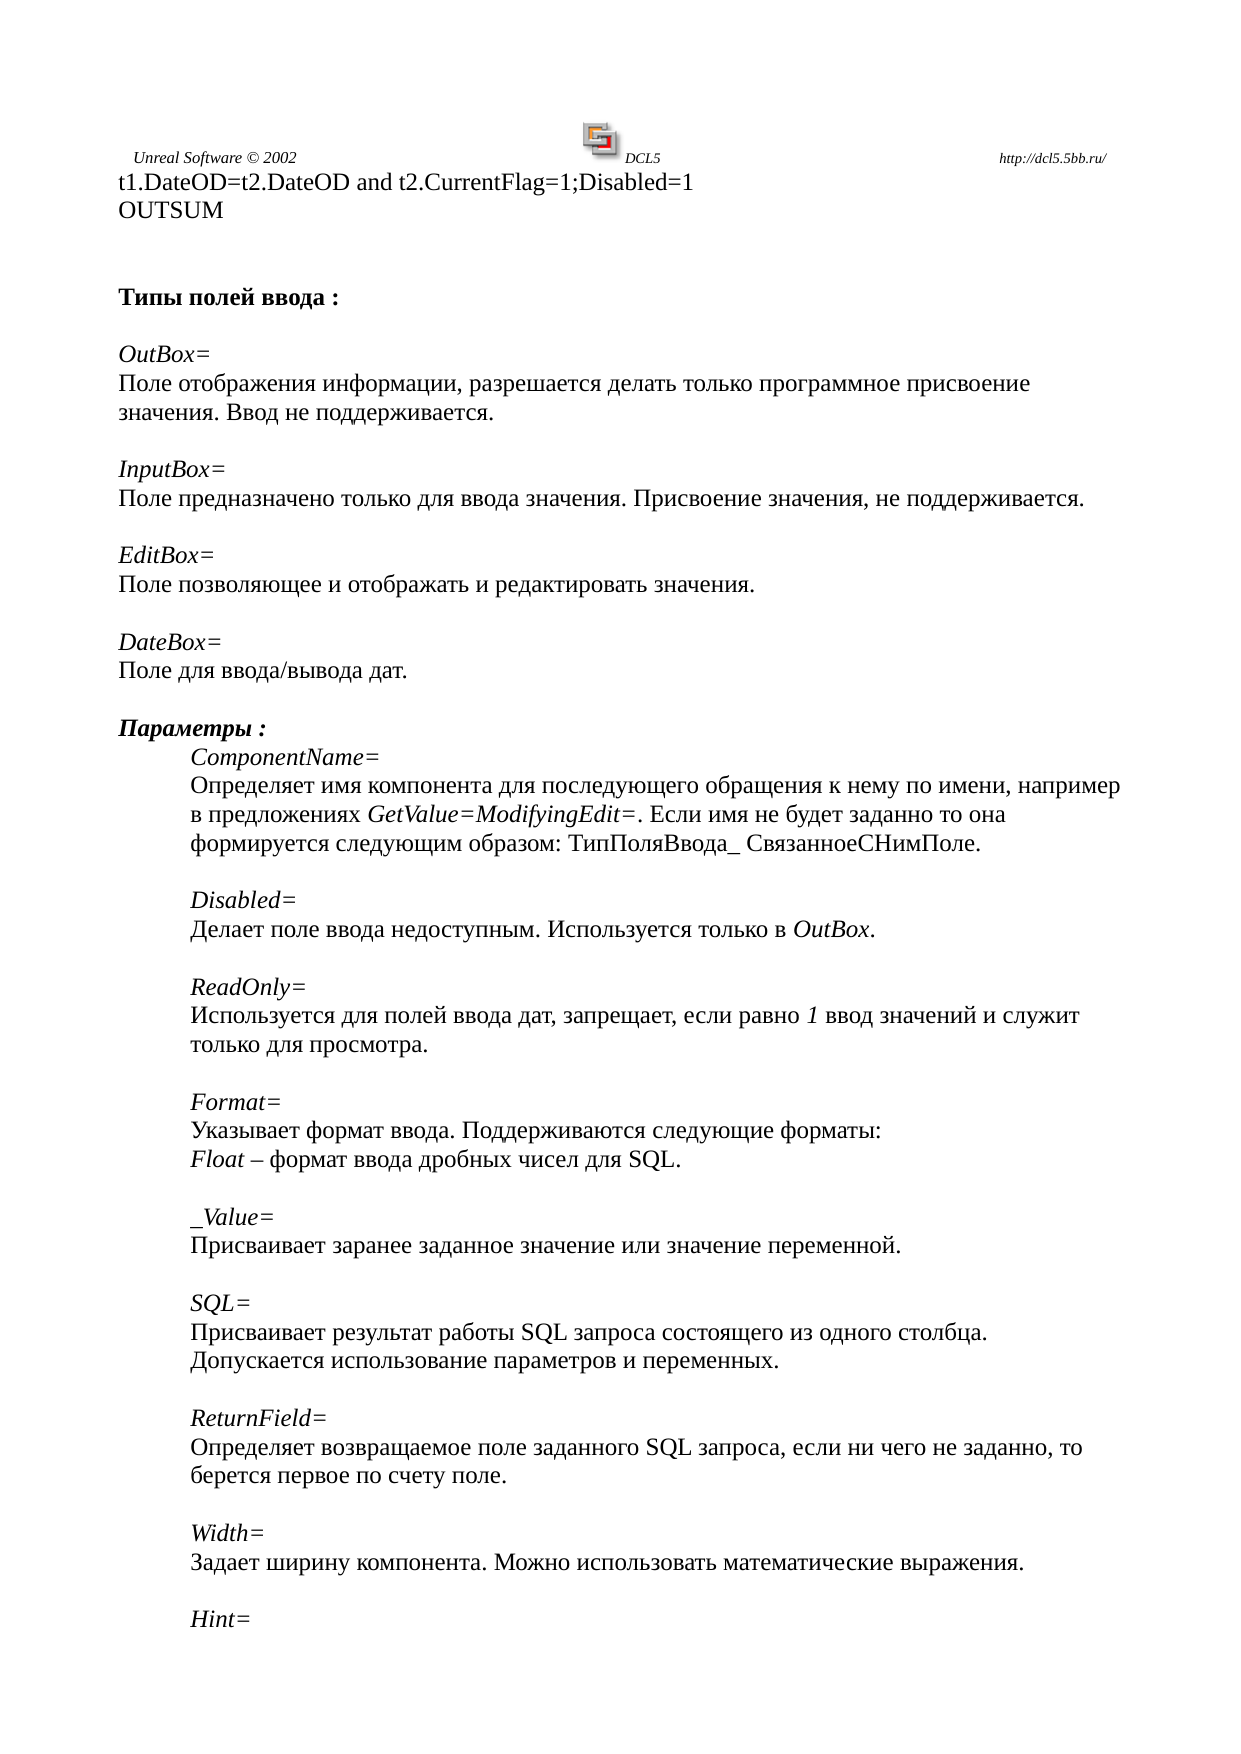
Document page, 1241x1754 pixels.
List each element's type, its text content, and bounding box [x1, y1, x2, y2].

text InputBox= [118, 454, 1122, 483]
text Типы полей ввода : [118, 282, 1122, 310]
text ReturnField= [190, 1403, 1122, 1432]
text EditBox= [118, 540, 1122, 569]
text _Value= [190, 1202, 1122, 1230]
text Поле для ввода/вывода дат. [118, 655, 1122, 684]
text Делает поле ввода недоступным. Используется только в OutBox. [190, 914, 1122, 943]
text ComponentName= [190, 742, 1122, 770]
text Параметры : [118, 713, 1122, 742]
text Присваивает результат работы SQL запроса состоящего из одного столбца. Допускается использование параметров и переменных. [190, 1317, 1122, 1374]
picture [579, 118, 625, 164]
text Используется для полей ввода дат, запрещает, если равно 1 ввод значений и служит только для просмотра. [190, 1000, 1122, 1058]
text Указывает формат ввода. Поддерживаются следующие форматы: [190, 1115, 1122, 1144]
text t1.DateOD=t2.DateOD and t2.CurrentFlag=1;Disabled=1 [118, 167, 1122, 195]
text Поле позволяющее и отображать и редактировать значения. [118, 569, 1122, 598]
text Disabled= [190, 885, 1122, 914]
text Определяет имя компонента для последующего обращения к нему по имени, например в предложениях GetValue=ModifyingEdit=. Если имя не будет заданно то она формируется следующим образом: ТипПоляВвода_ СвязанноеСНимПоле. [190, 770, 1122, 857]
text OutBox= [118, 339, 1122, 368]
text DateBox= [118, 627, 1122, 655]
text ReadOnly= [190, 972, 1122, 1000]
text Hint= [190, 1604, 1122, 1633]
text Задает ширину компонента. Можно использовать математические выражения. [190, 1547, 1122, 1575]
text Присваивает заранее заданное значение или значение переменной. [190, 1230, 1122, 1259]
text Float – формат ввода дробных чисел для SQL. [190, 1144, 1122, 1173]
text Поле отображения информации, разрешается делать только программное присвоение значения. Ввод не поддерживается. [118, 368, 1122, 425]
text Format= [190, 1087, 1122, 1115]
text Width= [190, 1518, 1122, 1547]
text Поле предназначено только для ввода значения. Присвоение значения, не поддерживается. [118, 483, 1122, 512]
text SQL= [190, 1288, 1122, 1317]
text OUTSUM [118, 195, 1122, 224]
text Определяет возвращаемое поле заданного SQL запроса, если ни чего не заданно, то берется первое по счету поле. [190, 1432, 1122, 1489]
